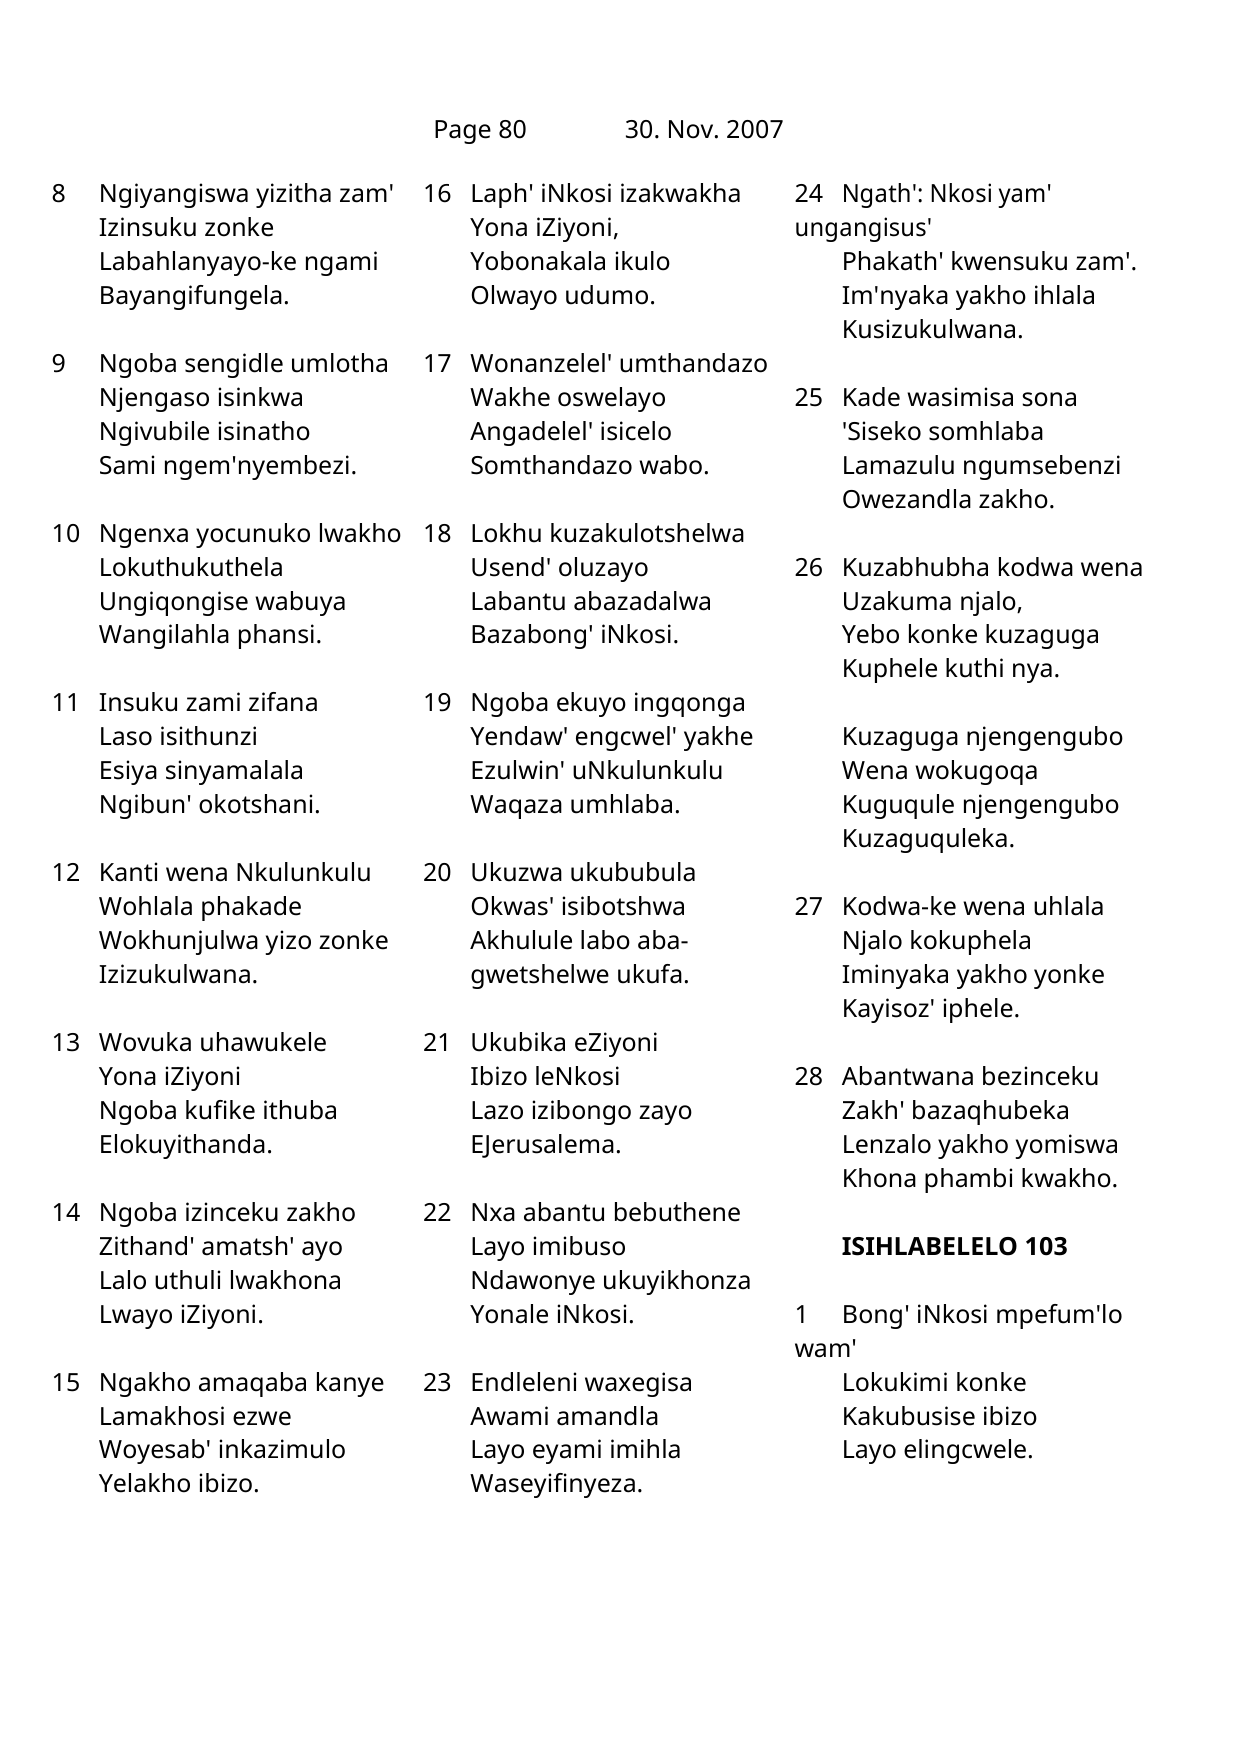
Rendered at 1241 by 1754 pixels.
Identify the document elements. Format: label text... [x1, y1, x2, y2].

text Lokukimi konke [794, 1364, 1166, 1398]
text Labahlanyayo-ke ngami [51, 244, 423, 278]
text Kayisoz' iphele. [794, 991, 1166, 1025]
text Lenzalo yakho yomiswa [794, 1127, 1166, 1161]
text 24 Ngath': Nkosi yam' ungangisus' [794, 176, 1166, 244]
text Somthandazo wabo. [423, 448, 794, 482]
text 'Siseko somhlaba [794, 414, 1166, 448]
text Ezulwin' uNkulunkulu [423, 753, 794, 787]
text Owezandla zakho. [794, 482, 1166, 516]
text Waqaza umhlaba. [423, 787, 794, 821]
text Wangilahla phansi. [51, 617, 423, 651]
text Esiya sinyamalala [51, 753, 423, 787]
text 11 Insuku zami zifana [51, 685, 423, 719]
text Wohlala phakade [51, 889, 423, 923]
text Elokuyithanda. [51, 1127, 423, 1161]
text EJerusalema. [423, 1127, 794, 1161]
text Kuphele kuthi nya. [794, 651, 1166, 685]
text Izinsuku zonke [51, 210, 423, 244]
text Usend' oluzayo [423, 549, 794, 583]
text Yelakho ibizo. [51, 1466, 423, 1500]
text Khona phambi kwakho. [794, 1161, 1166, 1195]
text Laso isithunzi [51, 719, 423, 753]
text Bayangifungela. [51, 278, 423, 312]
text Akhulule labo aba- [423, 923, 794, 957]
text Bazabong' iNkosi. [423, 617, 794, 651]
text Layo eyami imihla [423, 1432, 794, 1466]
text Lwayo iZiyoni. [51, 1297, 423, 1331]
text Lazo izibongo zayo [423, 1093, 794, 1127]
text 22 Nxa abantu bebuthene [423, 1195, 794, 1229]
text Njengaso isinkwa [51, 380, 423, 414]
text Kakubusise ibizo [794, 1398, 1166, 1432]
text Labantu abazadalwa [423, 583, 794, 617]
text 10 Ngenxa yocunuko lwakho [51, 516, 423, 549]
text Layo elingcwele. [794, 1432, 1166, 1466]
text 28 Abantwana bezinceku [794, 1059, 1166, 1093]
text 16 Laph' iNkosi izakwakha [423, 176, 794, 210]
text 14 Ngoba izinceku zakho [51, 1195, 423, 1229]
text Im'nyaka yakho ihlala [794, 278, 1166, 312]
text 15 Ngakho amaqaba kanye [51, 1364, 423, 1398]
text 13 Wovuka uhawukele [51, 1025, 423, 1059]
text Kuguqule njengengubo [794, 787, 1166, 821]
text Woyesab' inkazimulo [51, 1432, 423, 1466]
text 1 Bong' iNkosi mpefum'lo wam' [794, 1297, 1166, 1364]
text Okwas' isibotshwa [423, 889, 794, 923]
text 27 Kodwa-ke wena uhlala [794, 889, 1166, 923]
text Lamazulu ngumsebenzi [794, 448, 1166, 482]
text Yona iZiyoni [51, 1059, 423, 1093]
text Waseyifinyeza. [423, 1466, 794, 1500]
text 26 Kuzabhubha kodwa wena [794, 549, 1166, 583]
text 9 Ngoba sengidle umlotha [51, 346, 423, 380]
text Kuzaguga njengengubo [794, 719, 1166, 753]
text Olwayo udumo. [423, 278, 794, 312]
text 8 Ngiyangiswa yizitha zam' [51, 176, 423, 210]
text Yonale iNkosi. [423, 1297, 794, 1331]
text 25 Kade wasimisa sona [794, 380, 1166, 414]
text Sami ngem'nyembezi. [51, 448, 423, 482]
text Yobonakala ikulo [423, 244, 794, 278]
text Ngivubile isinatho [51, 414, 423, 448]
text Zithand' amatsh' ayo [51, 1229, 423, 1263]
text gwetshelwe ukufa. [423, 957, 794, 991]
text 19 Ngoba ekuyo ingqonga [423, 685, 794, 719]
text Wakhe oswelayo [423, 380, 794, 414]
text Uzakuma njalo, [794, 583, 1166, 617]
text Njalo kokuphela [794, 923, 1166, 957]
text Lokuthukuthela [51, 549, 423, 583]
text Izizukulwana. [51, 957, 423, 991]
text Yona iZiyoni, [423, 210, 794, 244]
text Lamakhosi ezwe [51, 1398, 423, 1432]
text Ngoba kufike ithuba [51, 1093, 423, 1127]
text Kusizukulwana. [794, 312, 1166, 346]
text Ngibun' okotshani. [51, 787, 423, 821]
text Iminyaka yakho yonke [794, 957, 1166, 991]
text Zakh' bazaqhubeka [794, 1093, 1166, 1127]
text 18 Lokhu kuzakulotshelwa [423, 516, 794, 549]
text Ungiqongise wabuya [51, 583, 423, 617]
text 21 Ukubika eZiyoni [423, 1025, 794, 1059]
text ISIHLABELELO 103 [794, 1229, 1166, 1263]
text 23 Endleleni waxegisa [423, 1364, 794, 1398]
text Lalo uthuli lwakhona [51, 1263, 423, 1297]
text Kuzaguquleka. [794, 821, 1166, 855]
text Wokhunjulwa yizo zonke [51, 923, 423, 957]
text Wena wokugoqa [794, 753, 1166, 787]
text 17 Wonanzelel' umthandazo [423, 346, 794, 380]
text Yebo konke kuzaguga [794, 617, 1166, 651]
text Ibizo leNkosi [423, 1059, 794, 1093]
text Angadelel' isicelo [423, 414, 794, 448]
text 12 Kanti wena Nkulunkulu [51, 855, 423, 889]
text Yendaw' engcwel' yakhe [423, 719, 794, 753]
text 20 Ukuzwa ukububula [423, 855, 794, 889]
text Phakath' kwensuku zam'. [794, 244, 1166, 278]
text Awami amandla [423, 1398, 794, 1432]
text Ndawonye ukuyikhonza [423, 1263, 794, 1297]
text Layo imibuso [423, 1229, 794, 1263]
